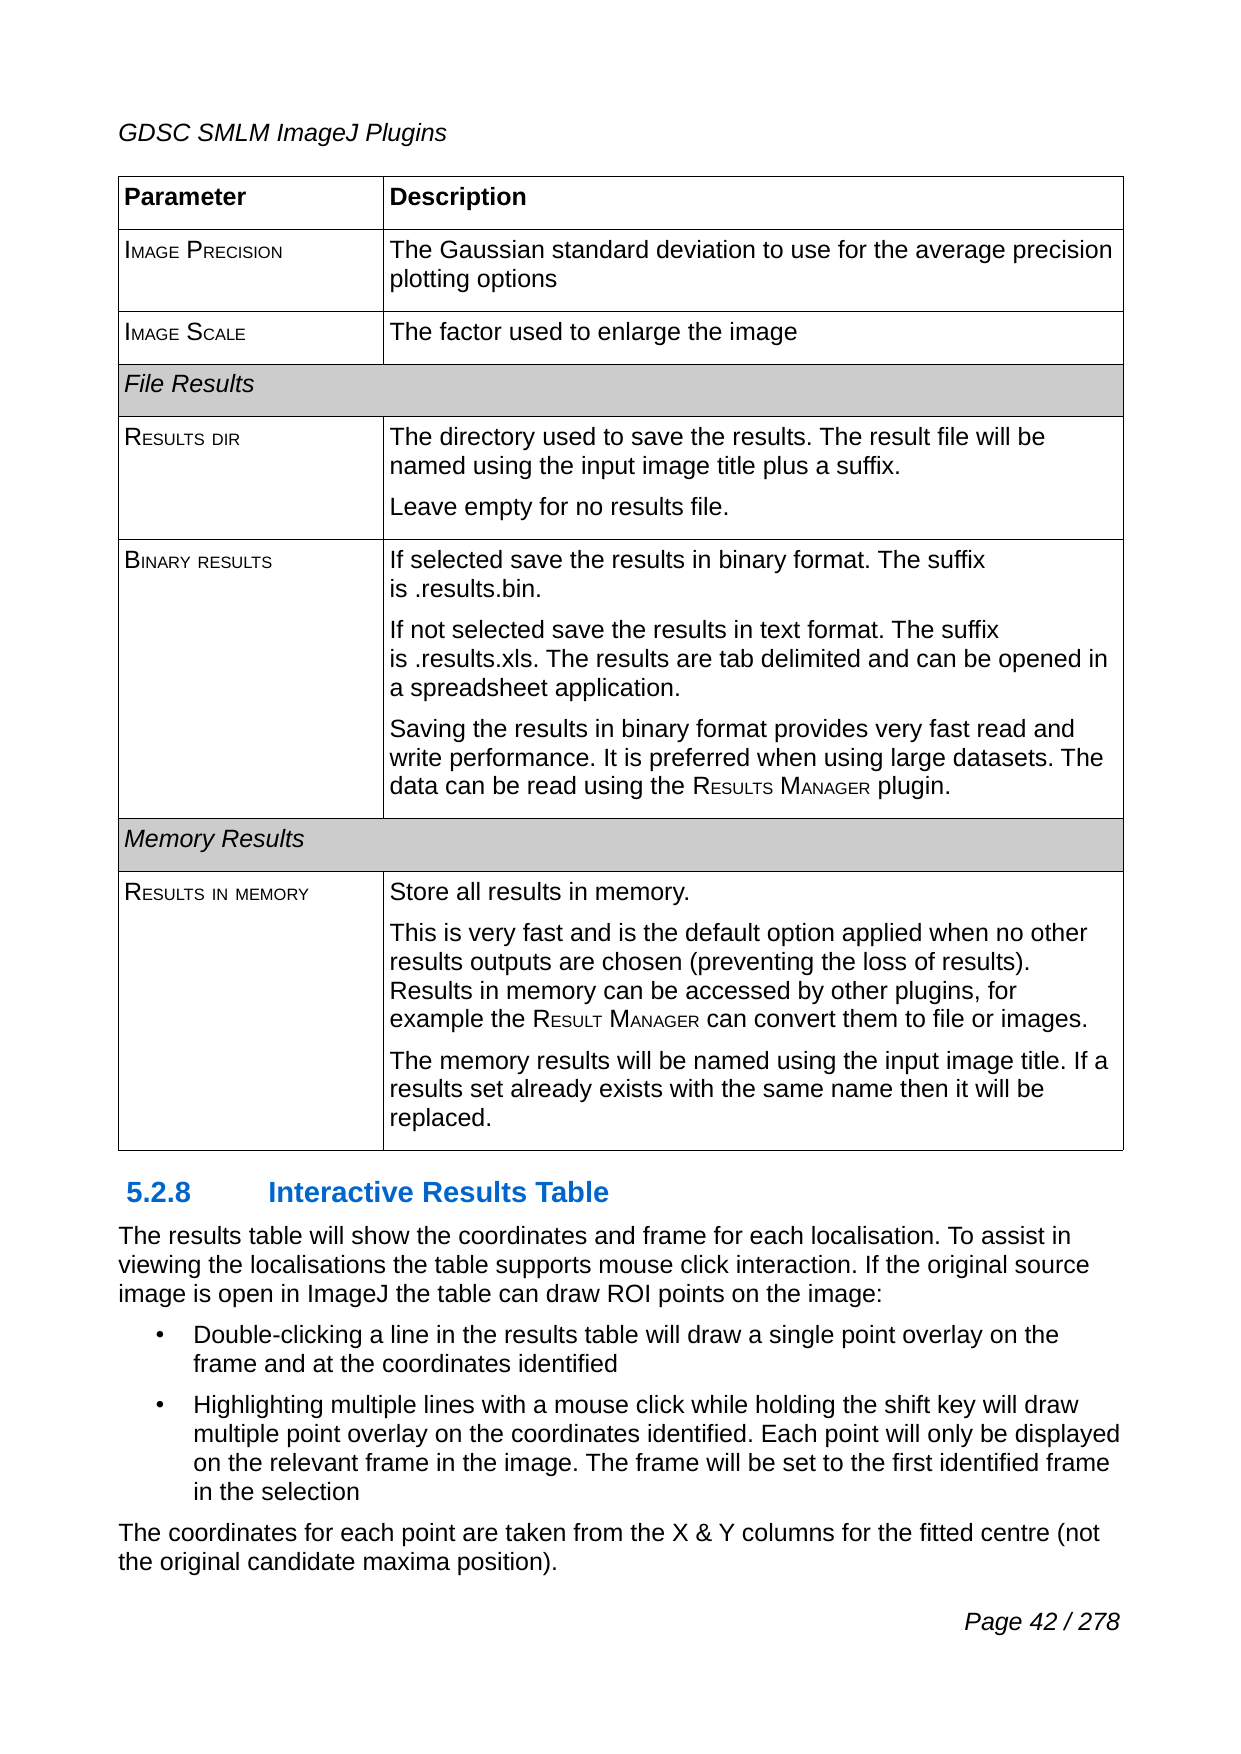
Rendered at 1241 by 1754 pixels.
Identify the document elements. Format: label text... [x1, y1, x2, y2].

table_cell Results in memory [119, 872, 383, 1150]
list Double-clicking a line in the results table will draw a single point overlay on the frame and at the coordinates identified [156, 1320, 1122, 1378]
table_cell Image Scale [119, 312, 383, 363]
table_cell The Gaussian standard deviation to use for the average precision plotting options [384, 230, 1123, 311]
table_cell The directory used to save the results. The result file will be named using the input image title plus a suffix. Leave empty for no results file. [384, 417, 1123, 539]
text The coordinates for each point are taken from the X & Y columns for the fitted centre (not the original candidate maxima position). [118, 1518, 1122, 1575]
table_cell File Results [119, 365, 1123, 416]
table_cell Image Precision [119, 230, 383, 311]
table_cell Memory Results [119, 819, 1123, 871]
table_header Description [384, 177, 1123, 229]
table_cell Binary results [119, 540, 383, 818]
table_cell The factor used to enlarge the image [384, 312, 1123, 363]
text The results table will show the coordinates and frame for each localisation. To assist in viewing the localisations the table supports mouse click interaction. If the original source image is open in ImageJ the table can draw ROI points on the image: [118, 1221, 1122, 1307]
table_cell Results dir [119, 417, 383, 539]
table_header Parameter [119, 177, 383, 229]
subtitle Interactive Results Table [118, 1175, 1122, 1209]
list Highlighting multiple lines with a mouse click while holding the shift key will draw multiple point overlay on the coordinates identified. Each point will only be displayed on the relevant frame in the image. The frame will be set to the first identified frame in the selection [156, 1390, 1122, 1505]
table_cell If selected save the results in binary format. The suffix is .results.bin. If not selected save the results in text format. The suffix is .results.xls. The results are tab delimited and can be opened in a spreadsheet application. Saving the results in binary format provides very fast read and write performance. It is preferred when using large datasets. The data can be read using the Results Manager plugin. [384, 540, 1123, 818]
table_cell Store all results in memory. This is very fast and is the default option applied when no other results outputs are chosen (preventing the loss of results). Results in memory can be accessed by other plugins, for example the Result Manager can convert them to file or images. The memory results will be named using the input image title. If a results set already exists with the same name then it will be replaced. [384, 872, 1123, 1150]
